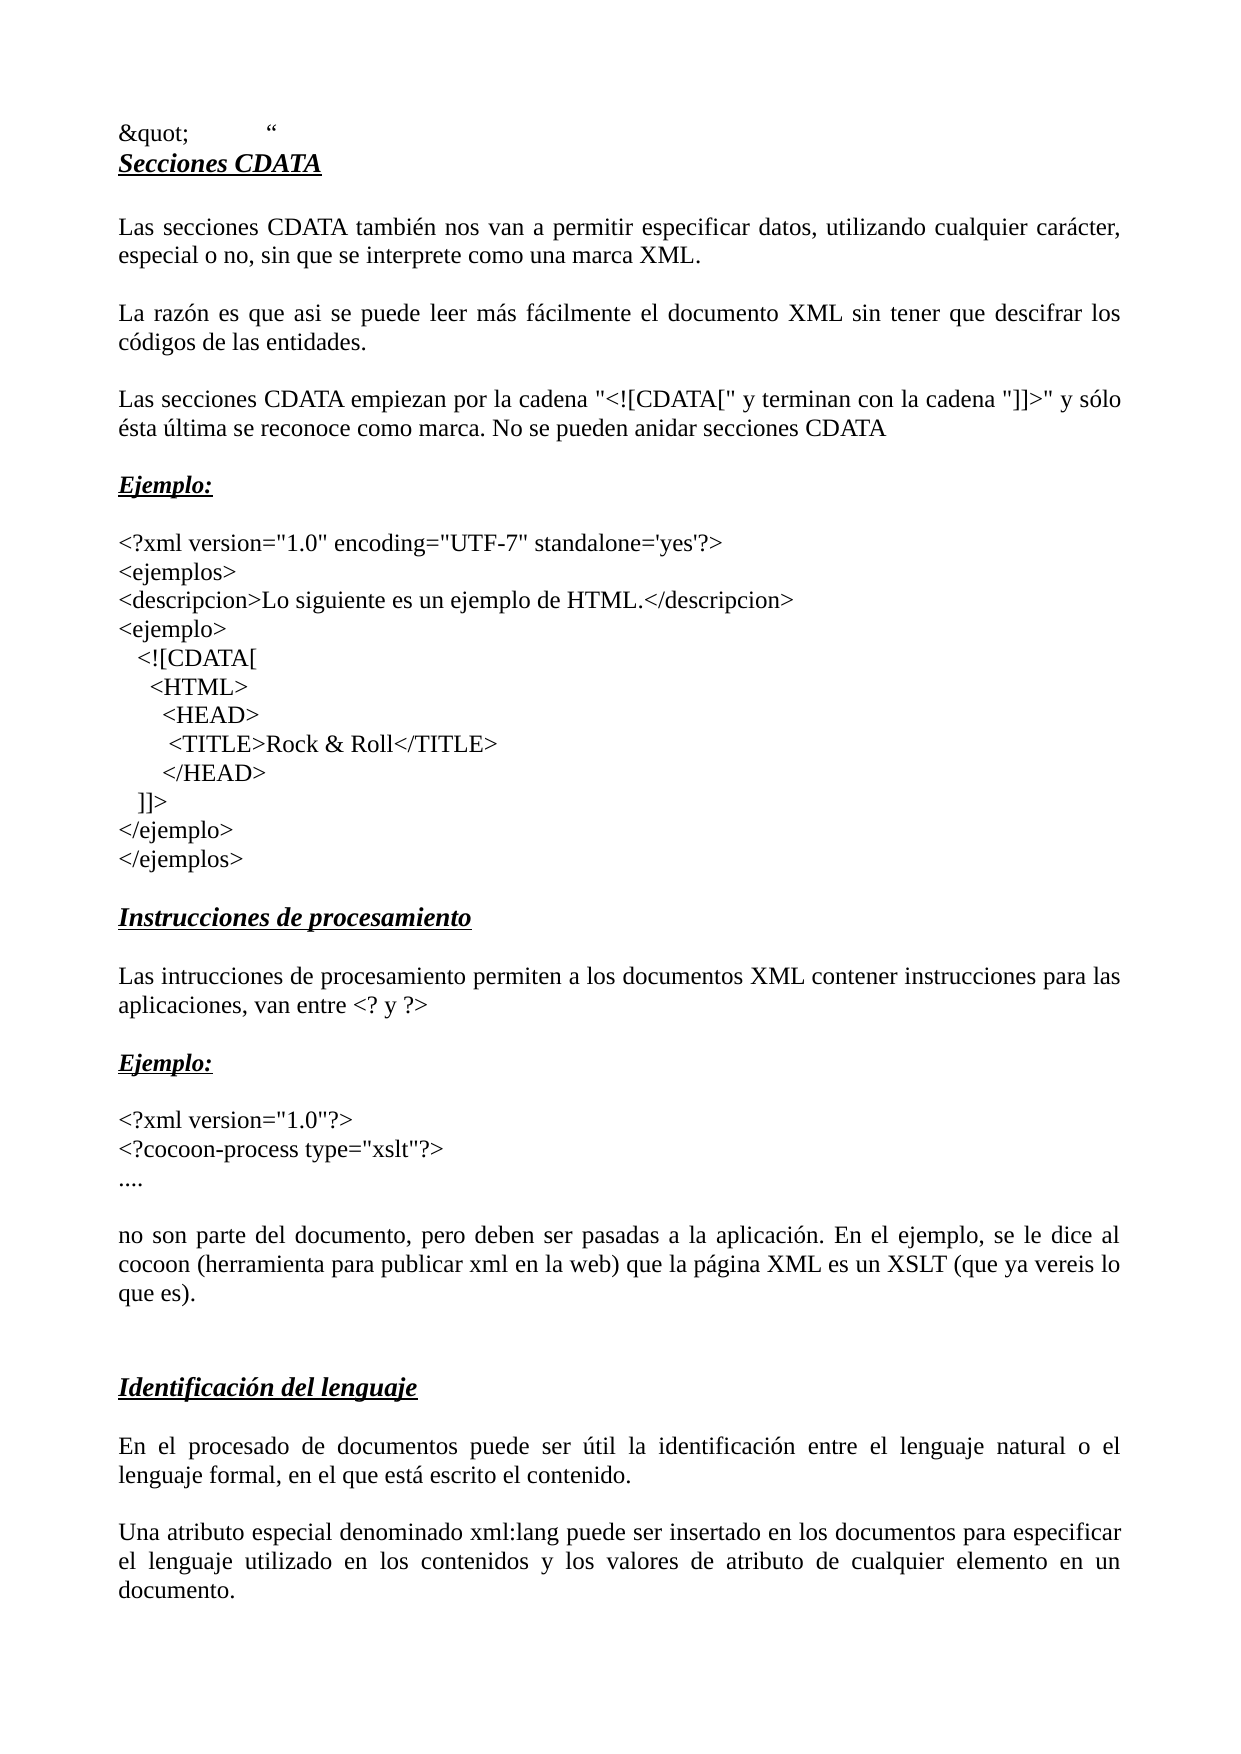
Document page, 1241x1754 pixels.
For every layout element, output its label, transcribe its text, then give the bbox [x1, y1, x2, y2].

text Identificación del lenguaje [118, 1371, 1122, 1402]
text <?cocoon-process type="xslt"?> [118, 1134, 1122, 1163]
text <?xml version="1.0" encoding="UTF-7" standalone='yes'?> [118, 528, 1122, 557]
text En el procesado de documentos puede ser útil la identificación entre el lenguaje natural o el lenguaje formal, en el que está escrito el contenido. [118, 1431, 1122, 1488]
text Las secciones CDATA también nos van a permitir especificar datos, utilizando cualquier carácter, especial o no, sin que se interprete como una marca XML. [118, 212, 1122, 269]
text La razón es que asi se puede leer más fácilmente el documento XML sin tener que descifrar los códigos de las entidades. [118, 298, 1122, 355]
text Ejemplo: [118, 470, 1122, 499]
text Las intrucciones de procesamiento permiten a los documentos XML contener instrucciones para las aplicaciones, van entre <? y ?> [118, 961, 1122, 1019]
text Instrucciones de procesamiento [118, 902, 1122, 933]
text <descripcion>Lo siguiente es un ejemplo de HTML.</descripcion> [118, 585, 1122, 614]
text Secciones CDATA [118, 147, 1122, 178]
text <HEAD> [118, 700, 1122, 729]
text <HTML> [118, 672, 1122, 700]
text Ejemplo: [118, 1048, 1122, 1076]
text &quot; “ [118, 118, 1122, 147]
text </ejemplos> [118, 844, 1122, 873]
text .... [118, 1163, 1122, 1191]
text </ejemplo> [118, 815, 1122, 844]
text <TITLE>Rock & Roll</TITLE> [118, 729, 1122, 758]
text <![CDATA[ [118, 643, 1122, 672]
text ]]> [118, 787, 1122, 815]
text Las secciones CDATA empiezan por la cadena "<![CDATA[" y terminan con la cadena "]]>" y sólo ésta última se reconoce como marca. No se pueden anidar secciones CDATA [118, 384, 1122, 442]
text <ejemplo> [118, 614, 1122, 643]
text Una atributo especial denominado xml:lang puede ser insertado en los documentos para especificar el lenguaje utilizado en los contenidos y los valores de atributo de cualquier elemento en un documento. [118, 1517, 1122, 1603]
text no son parte del documento, pero deben ser pasadas a la aplicación. En el ejemplo, se le dice al cocoon (herramienta para publicar xml en la web) que la página XML es un XSLT (que ya vereis lo que es). [118, 1220, 1122, 1306]
text <?xml version="1.0"?> [118, 1105, 1122, 1134]
text </HEAD> [118, 758, 1122, 787]
text <ejemplos> [118, 557, 1122, 585]
